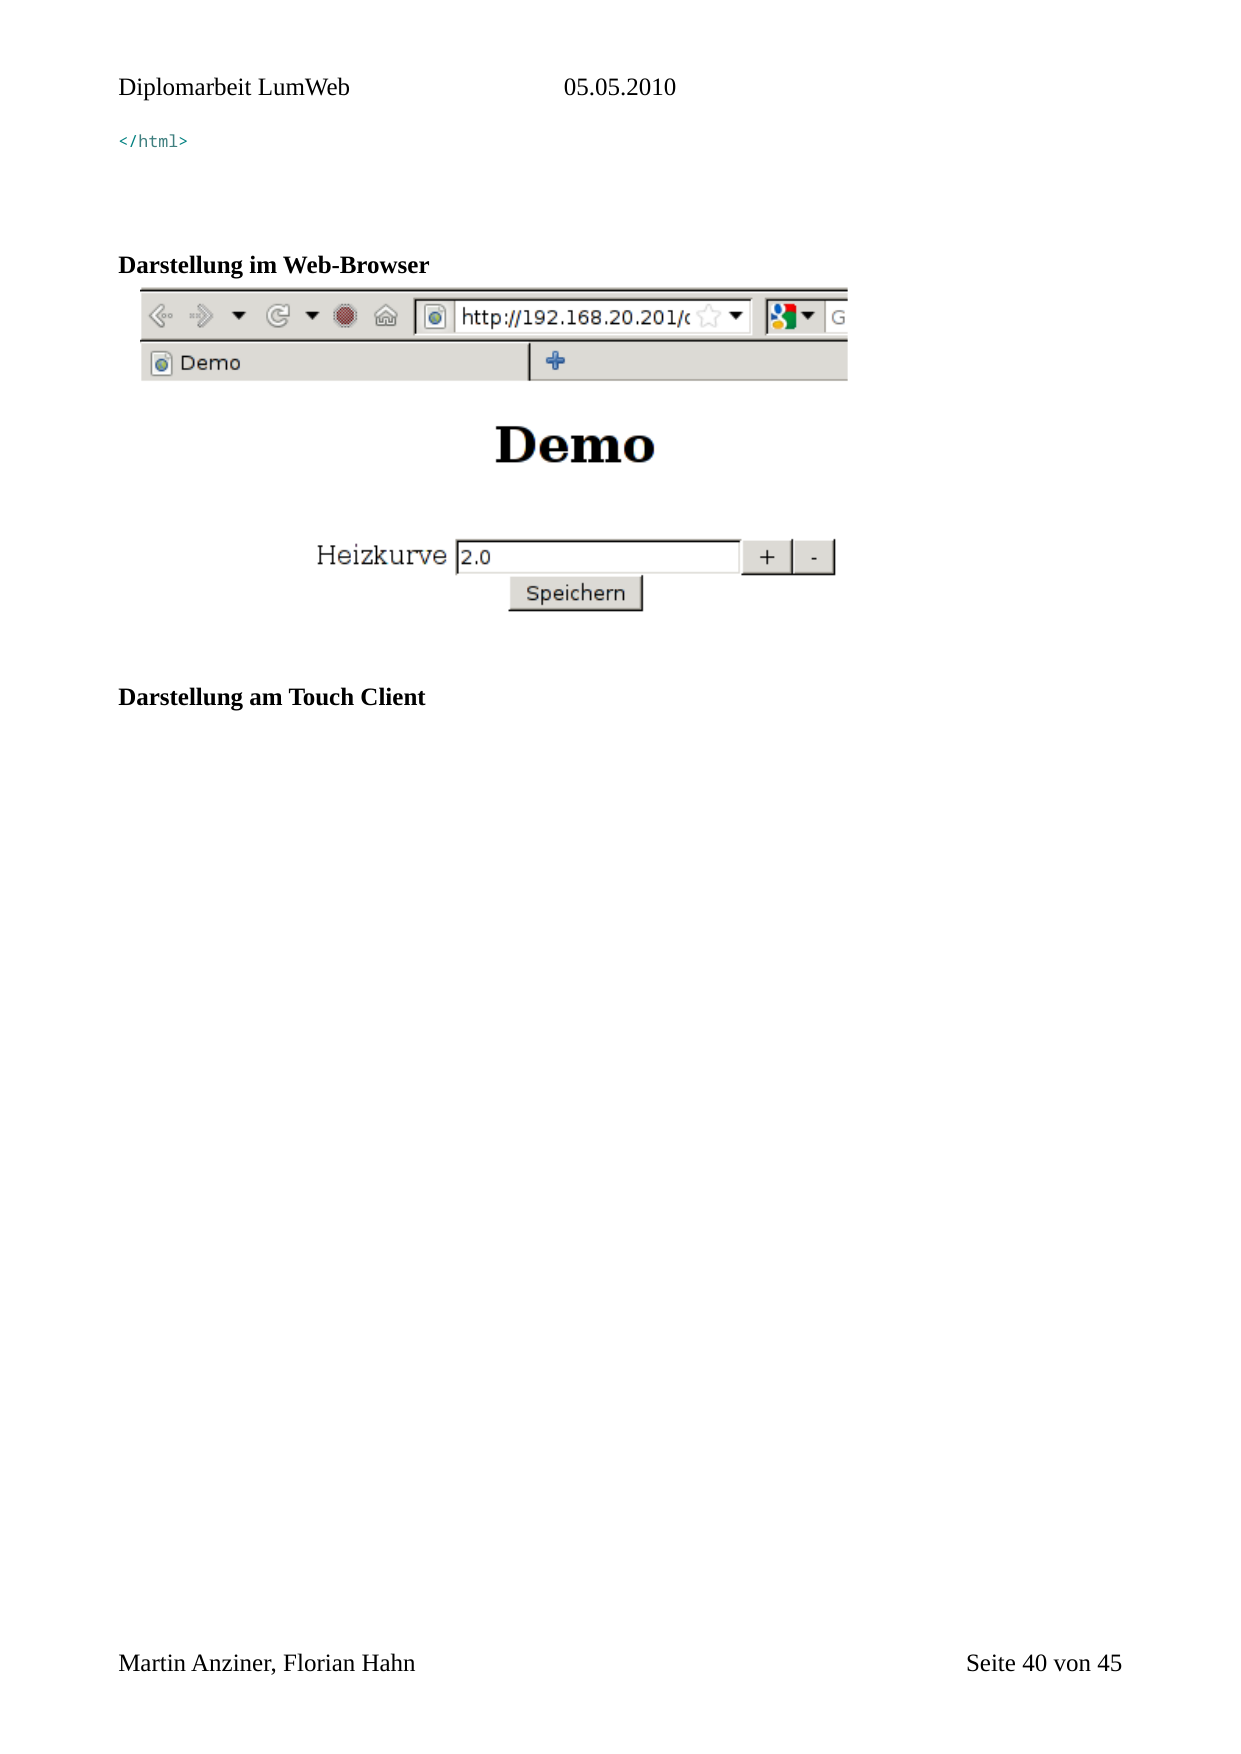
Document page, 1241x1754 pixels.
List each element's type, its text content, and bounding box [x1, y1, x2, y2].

text Darstellung am Touch Client [118, 682, 1122, 710]
picture [140, 287, 848, 635]
text Darstellung im Web-Browser [118, 250, 1122, 279]
text </html> [118, 130, 1122, 153]
